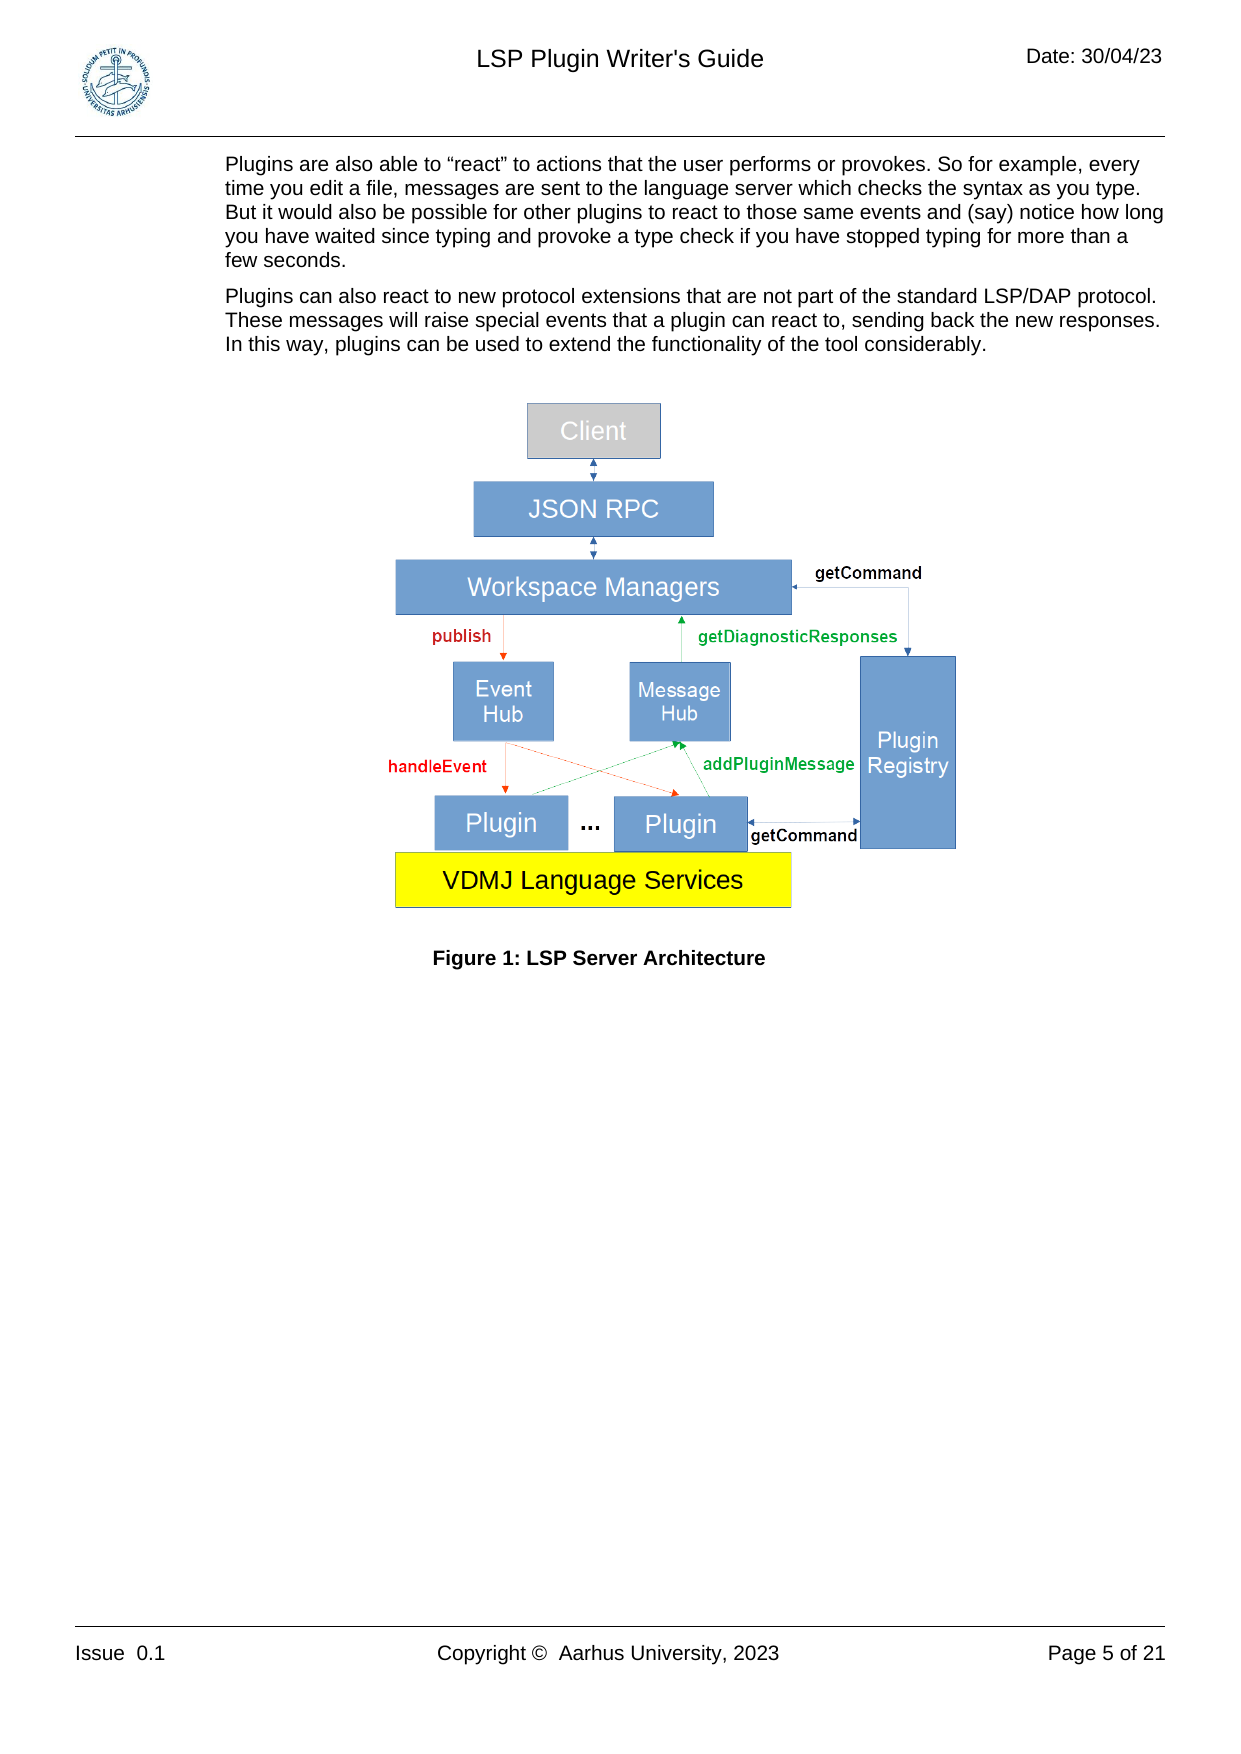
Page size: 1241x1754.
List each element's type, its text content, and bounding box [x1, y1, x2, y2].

text Figure 1: LSP Server Architecture [234, 947, 964, 970]
picture [234, 396, 964, 912]
text Plugins are also able to “react” to actions that the user performs or provokes. So for example, every time you edit a file, messages are sent to the language server which checks the syntax as you type. But it would also be possible for other plugins to react to those same events and (say) notice how long you have waited since typing and provoke a type check if you have stopped typing for more than a few seconds. [225, 152, 1165, 272]
text Plugins can also react to new protocol extensions that are not part of the standard LSP/DAP protocol. These messages will raise special events that a plugin can react to, sending back the new responses. In this way, plugins can be used to extend the functionality of the tool considerably. [225, 285, 1165, 357]
picture [78, 44, 153, 120]
